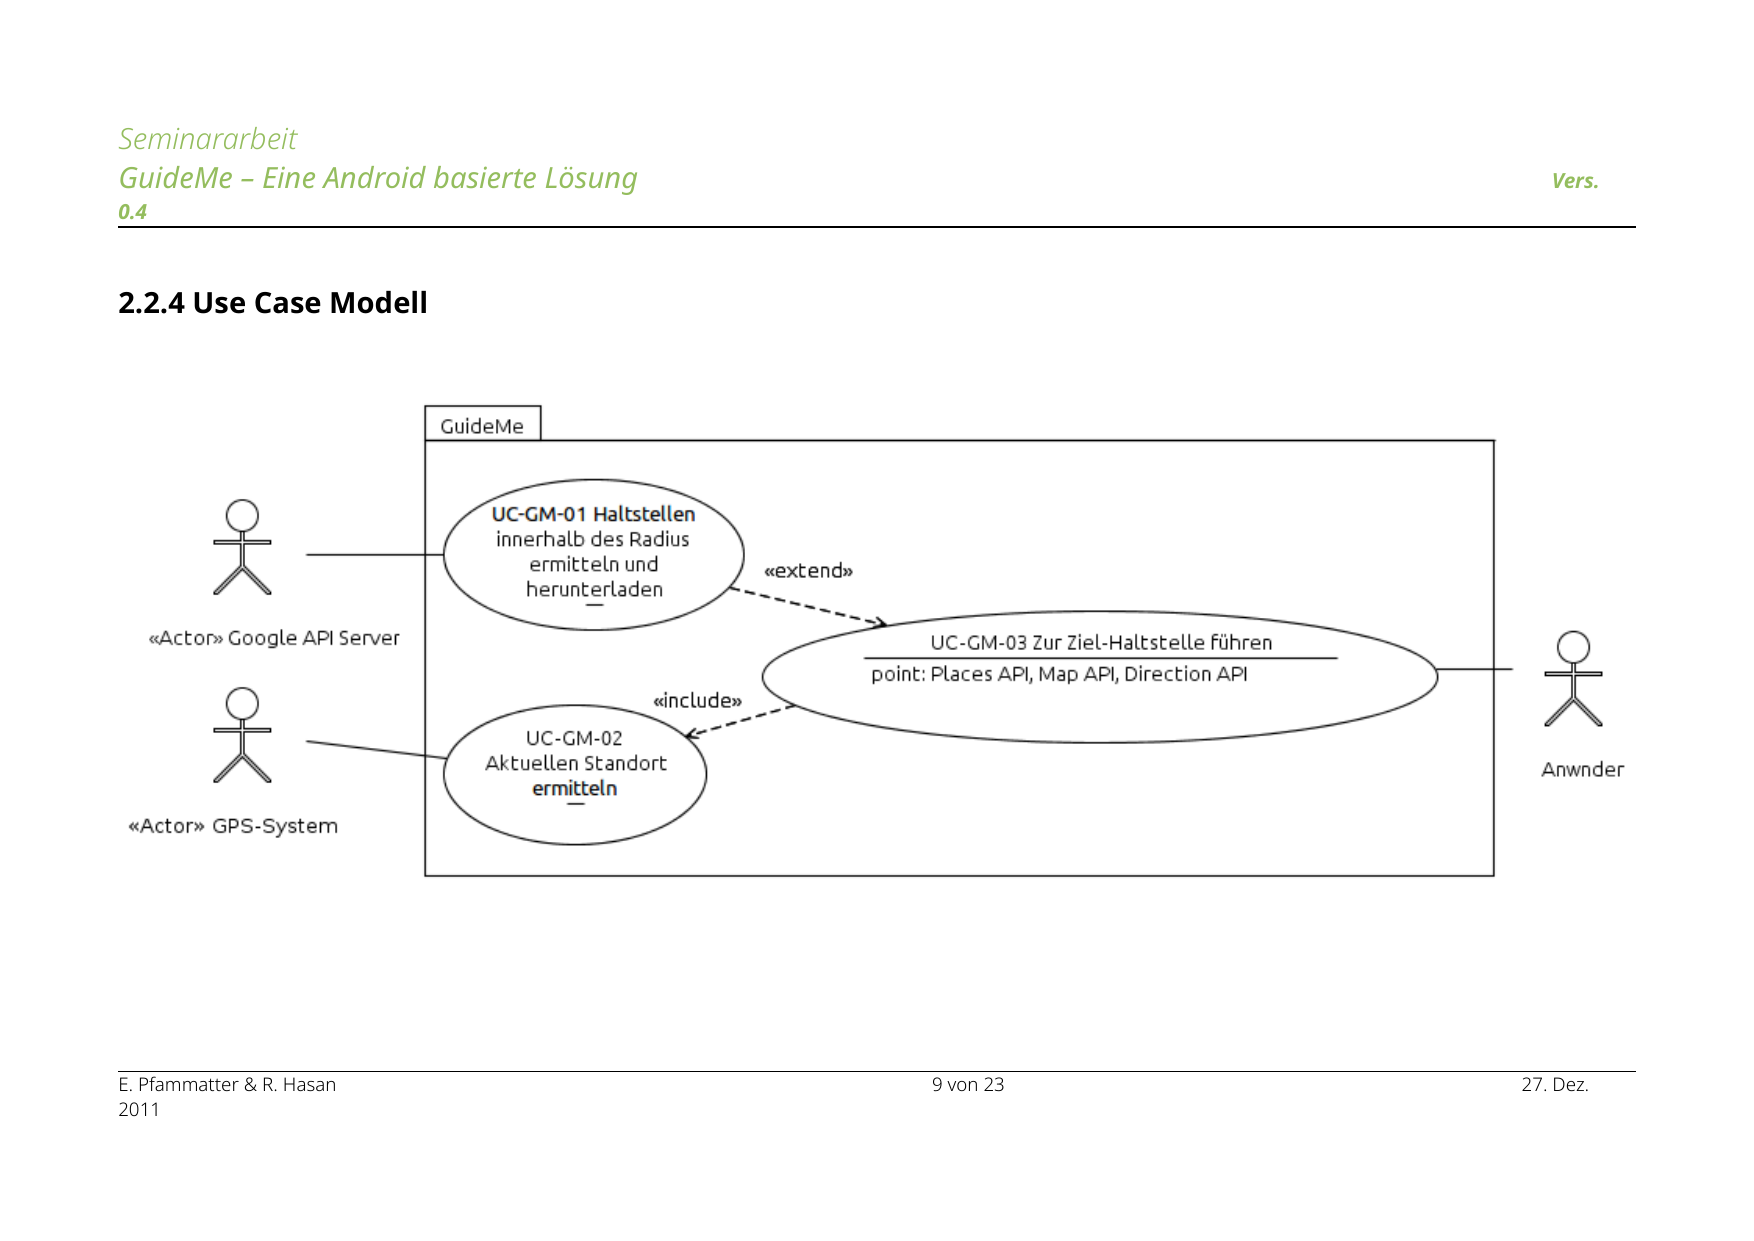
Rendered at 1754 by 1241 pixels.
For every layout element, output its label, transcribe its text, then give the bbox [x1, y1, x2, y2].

picture [120, 393, 1634, 888]
subtitle 2.2.4 Use Case Modell [118, 282, 1636, 322]
